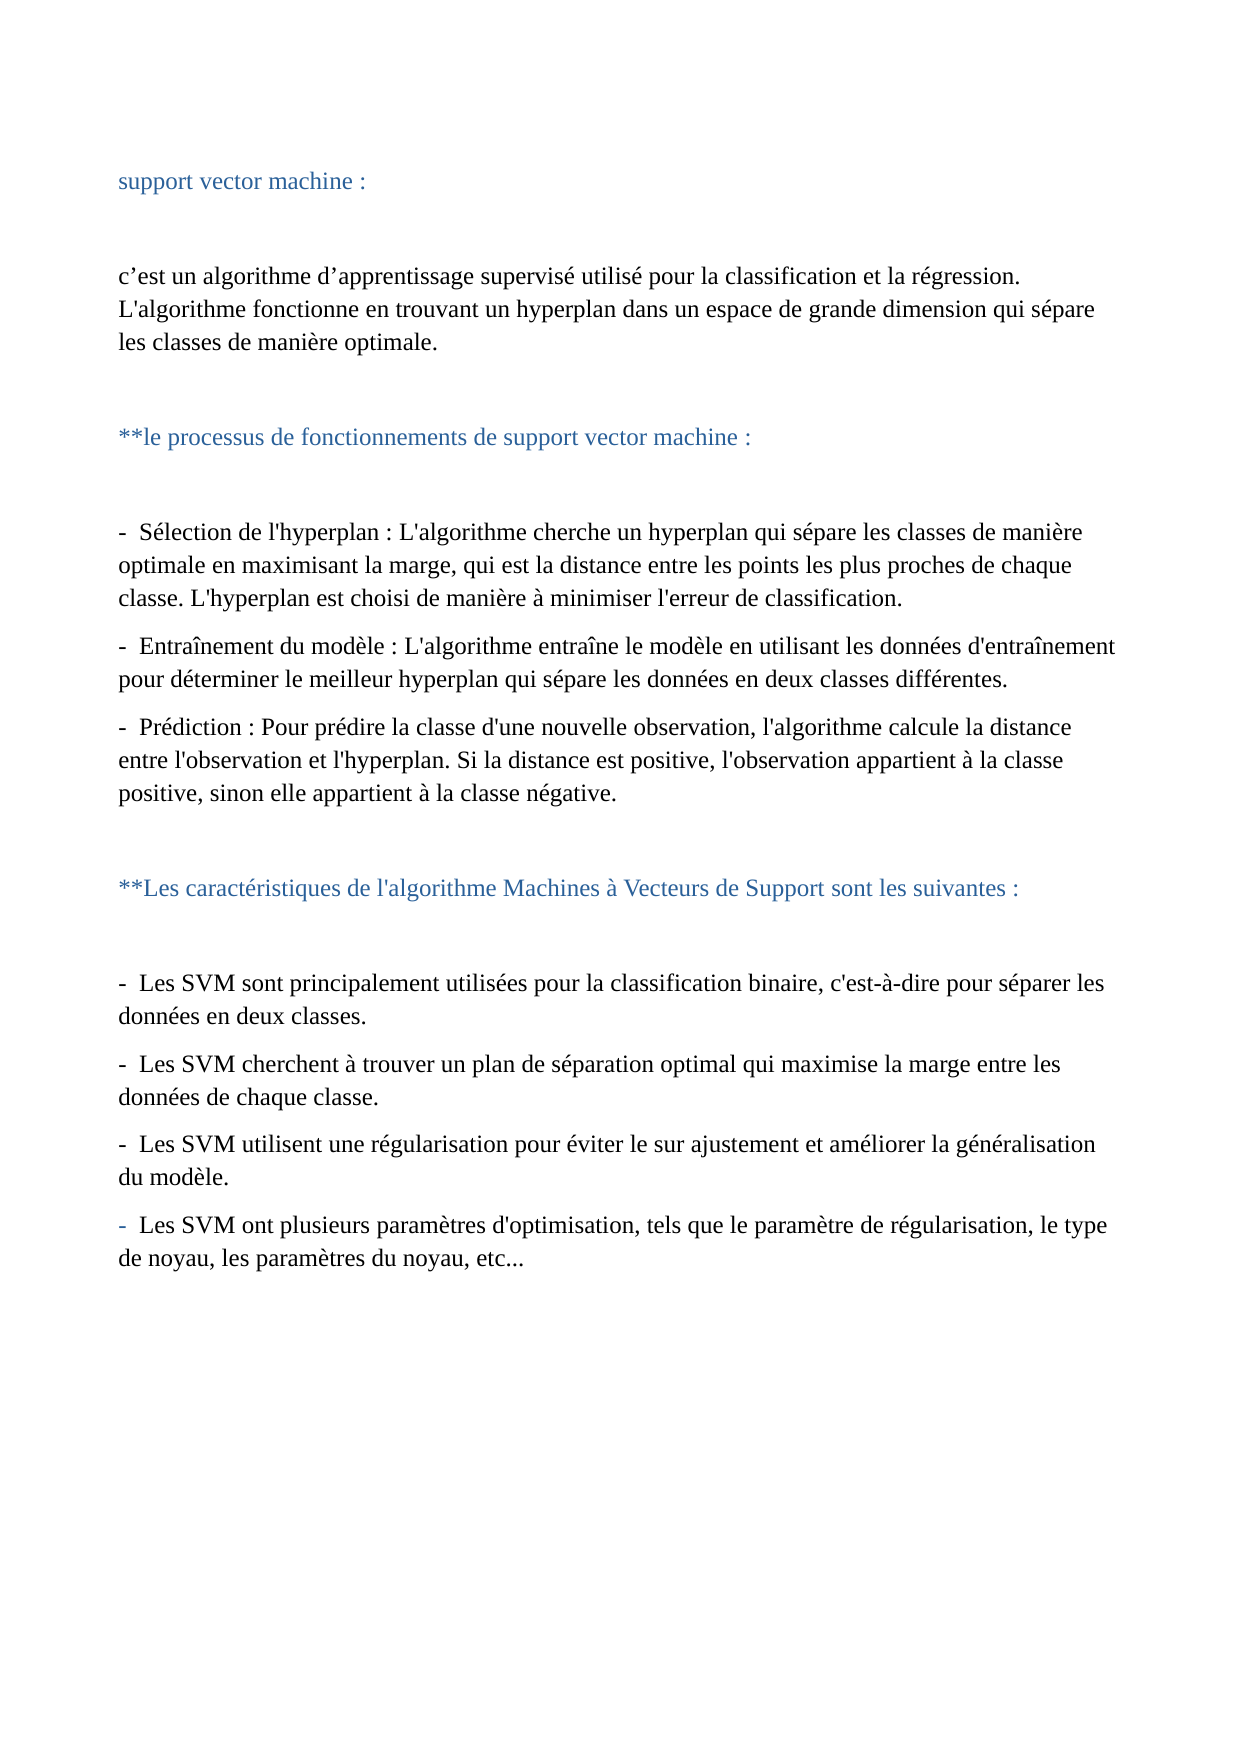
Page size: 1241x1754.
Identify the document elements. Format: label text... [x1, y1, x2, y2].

text - Les SVM sont principalement utilisées pour la classification binaire, c'est-à-dire pour séparer les données en deux classes. [118, 968, 1122, 1030]
text - Prédiction : Pour prédire la classe d'une nouvelle observation, l'algorithme calcule la distance entre l'observation et l'hyperplan. Si la distance est positive, l'observation appartient à la classe positive, sinon elle appartient à la classe négative. [118, 712, 1122, 806]
text - Sélection de l'hyperplan : L'algorithme cherche un hyperplan qui sépare les classes de manière optimale en maximisant la marge, qui est la distance entre les points les plus proches de chaque classe. L'hyperplan est choisi de manière à minimiser l'erreur de classification. [118, 517, 1122, 612]
text **le processus de fonctionnements de support vector machine : [118, 422, 1122, 451]
text support vector machine : [118, 166, 1122, 194]
text - Les SVM cherchent à trouver un plan de séparation optimal qui maximise la marge entre les données de chaque classe. [118, 1049, 1122, 1111]
text - Entraînement du modèle : L'algorithme entraîne le modèle en utilisant les données d'entraînement pour déterminer le meilleur hyperplan qui sépare les données en deux classes différentes. [118, 631, 1122, 693]
text c’est un algorithme d’apprentissage supervisé utilisé pour la classification et la régression. L'algorithme fonctionne en trouvant un hyperplan dans un espace de grande dimension qui sépare les classes de manière optimale. [118, 261, 1122, 356]
text **Les caractéristiques de l'algorithme Machines à Vecteurs de Support sont les suivantes : [118, 873, 1122, 902]
text - Les SVM ont plusieurs paramètres d'optimisation, tels que le paramètre de régularisation, le type de noyau, les paramètres du noyau, etc... [118, 1210, 1122, 1272]
text - Les SVM utilisent une régularisation pour éviter le sur ajustement et améliorer la généralisation du modèle. [118, 1129, 1122, 1191]
